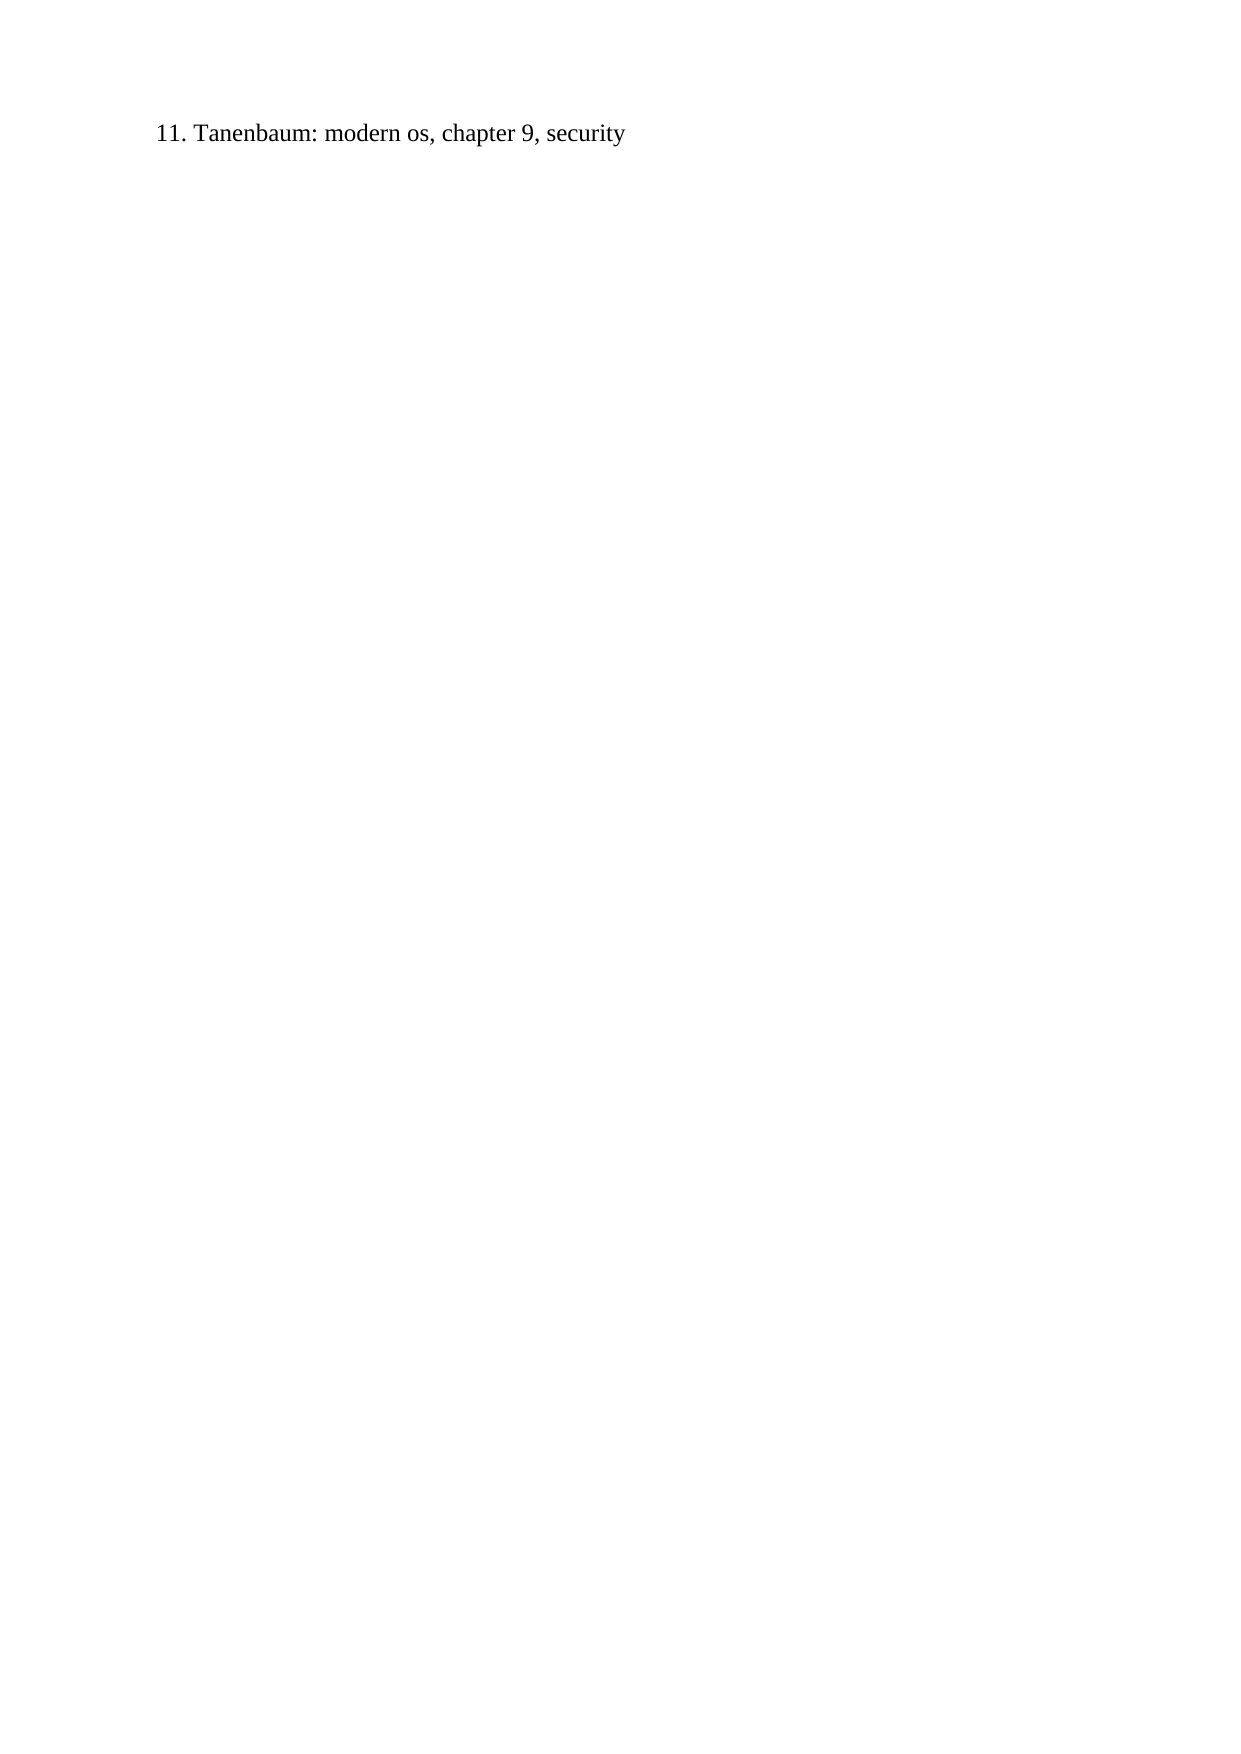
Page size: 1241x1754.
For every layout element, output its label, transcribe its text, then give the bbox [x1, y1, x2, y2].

list Tanenbaum: modern os, chapter 9, security [156, 118, 1122, 147]
